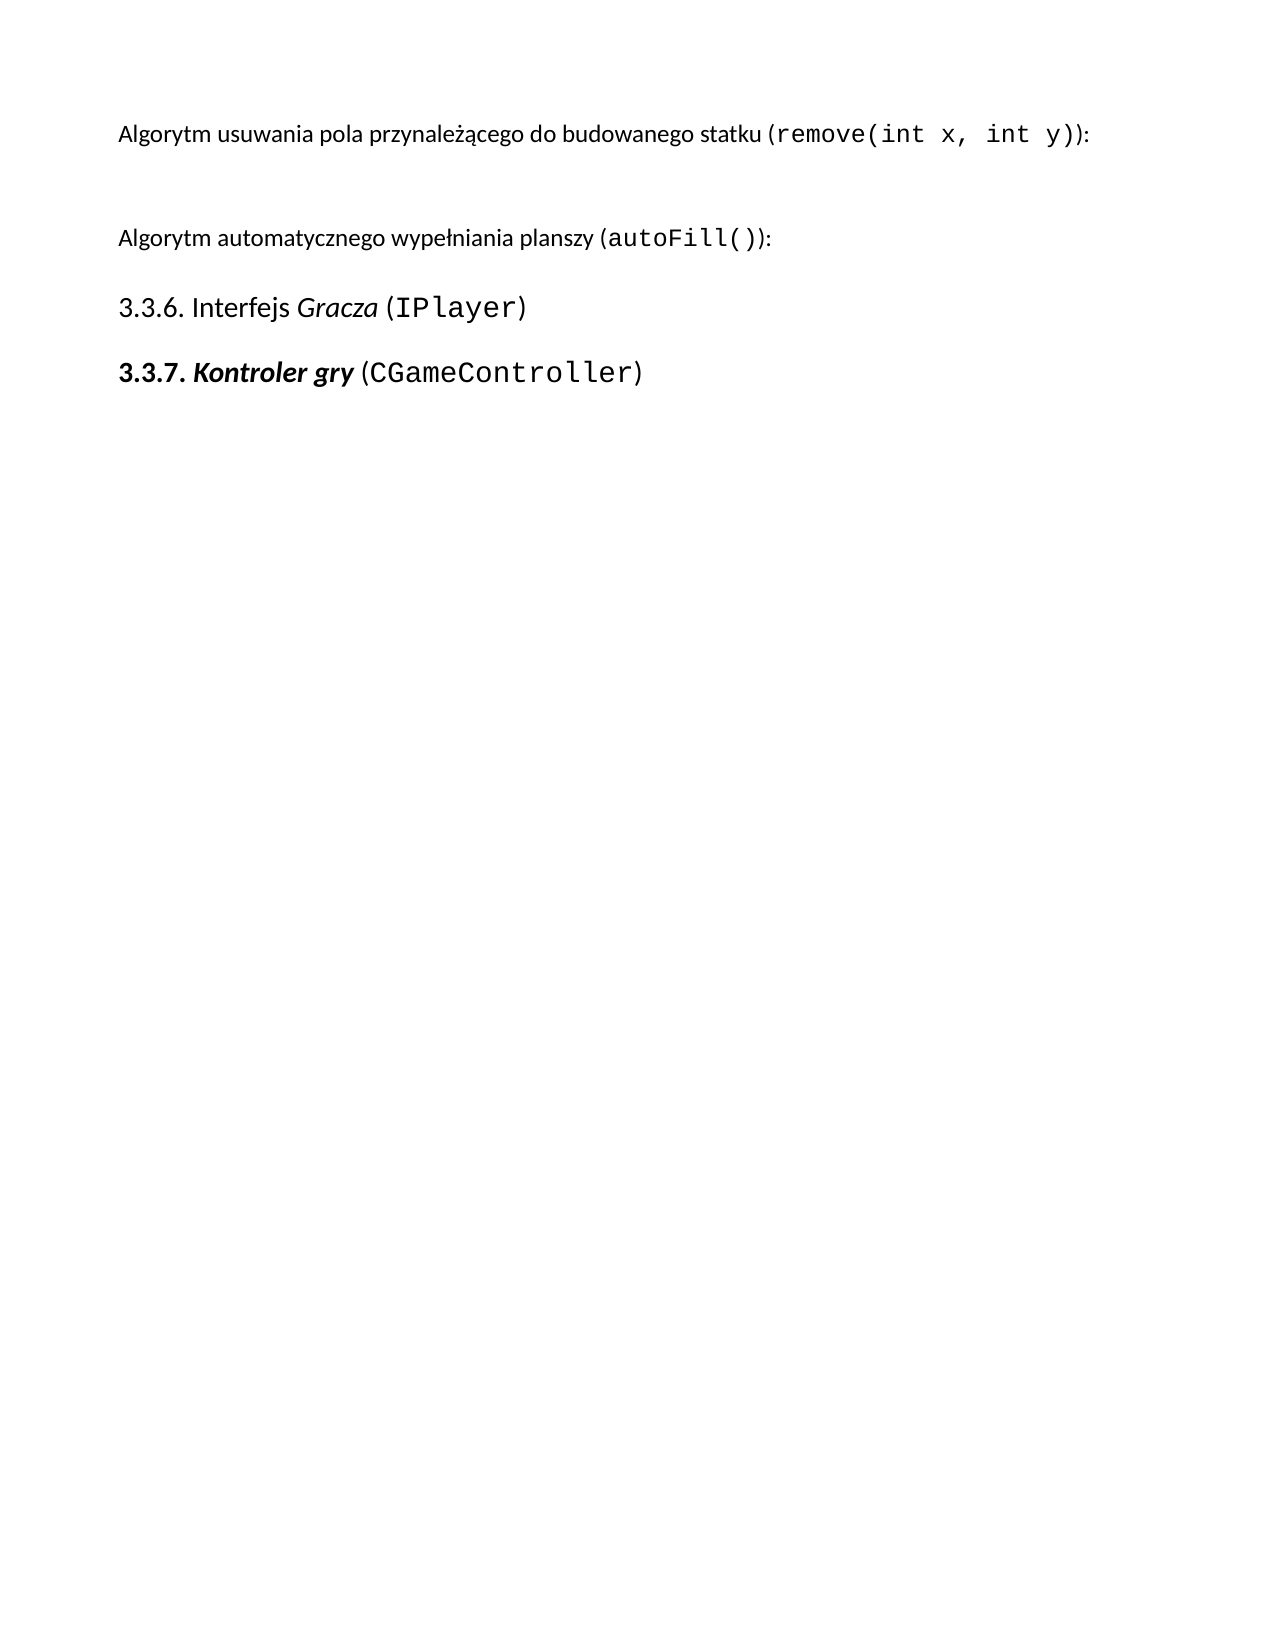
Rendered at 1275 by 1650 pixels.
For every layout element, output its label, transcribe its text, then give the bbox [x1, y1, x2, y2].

text Algorytm usuwania pola przynależącego do budowanego statku (remove(int x, int y)): [118, 118, 1157, 150]
subtitle 3.3.7. Kontroler gry (CGameController) [118, 354, 1157, 391]
subtitle 3.3.6. Interfejs Gracza (IPlayer) [118, 289, 1157, 327]
text Algorytm automatycznego wypełniania planszy (autoFill()): [118, 222, 1157, 254]
